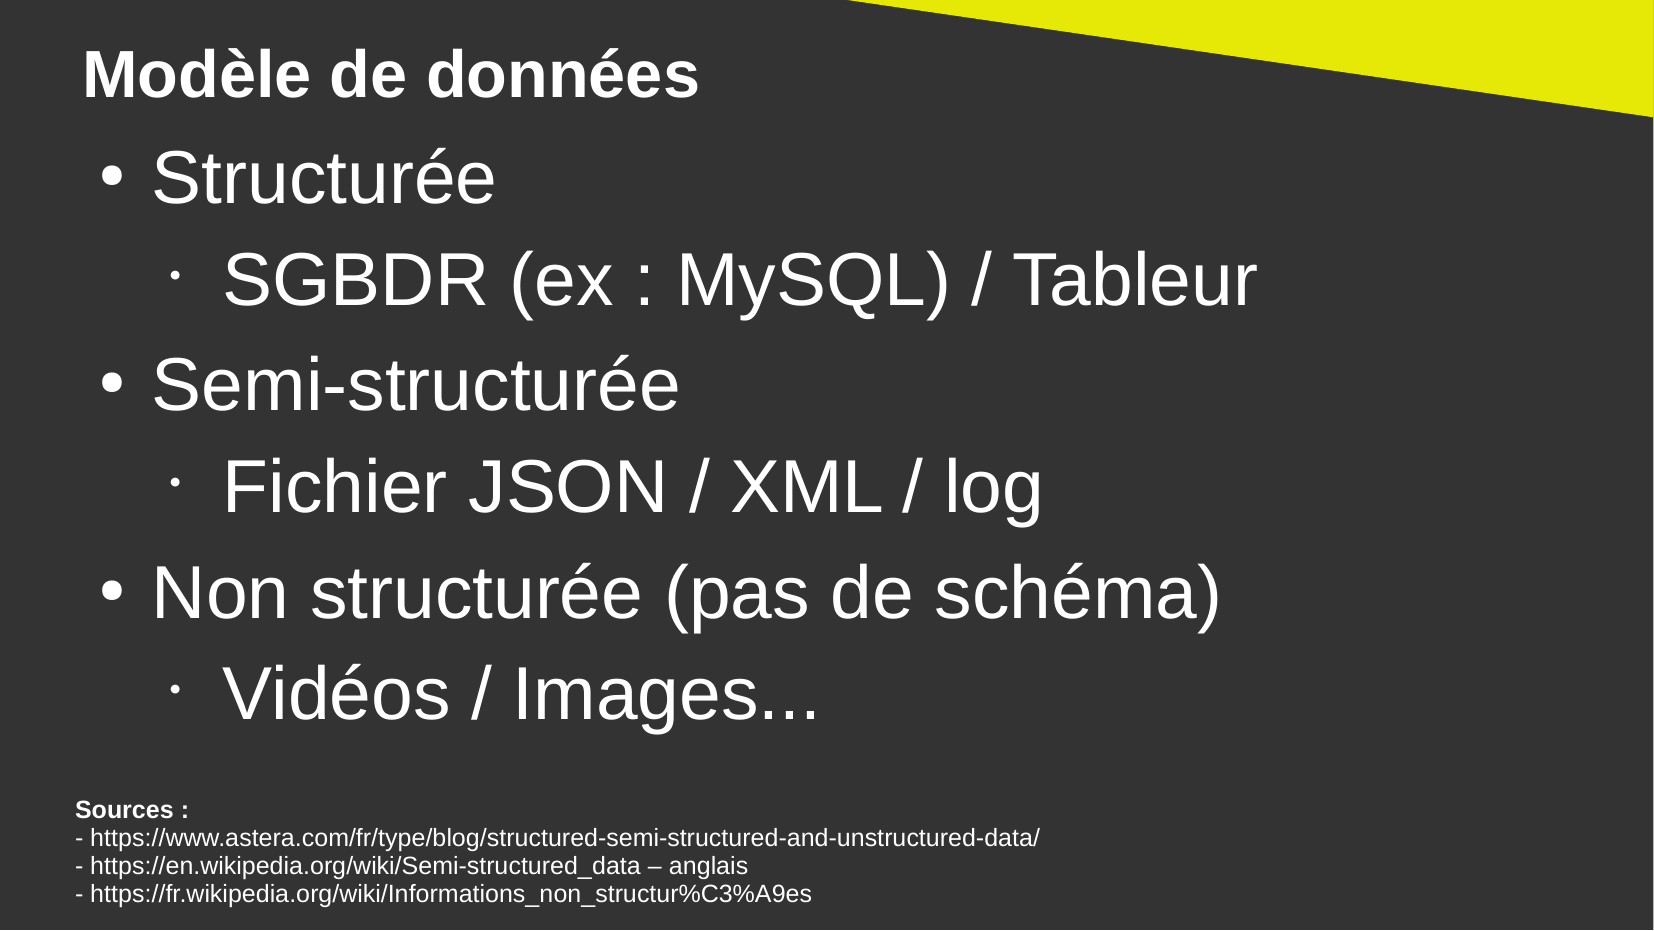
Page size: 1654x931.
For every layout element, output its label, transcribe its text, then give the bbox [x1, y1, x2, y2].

title Modèle de données [82, 37, 1571, 114]
text_box [847, 0, 1654, 118]
list Structurée SGBDR (ex : MySQL) / Tableur Semi-structurée Fichier JSON / XML / log Non structurée (pas de schéma) Vidéos / Images... [80, 135, 1620, 827]
text_box Sources : - https://www.astera.com/fr/type/blog/structured-semi-structured-and-unstructured-data/ - https://en.wikipedia.org/wiki/Semi-structured_data – anglais - https://fr.wikipedia.org/wiki/Informations_non_structur%C3%A9es [60, 788, 1546, 916]
